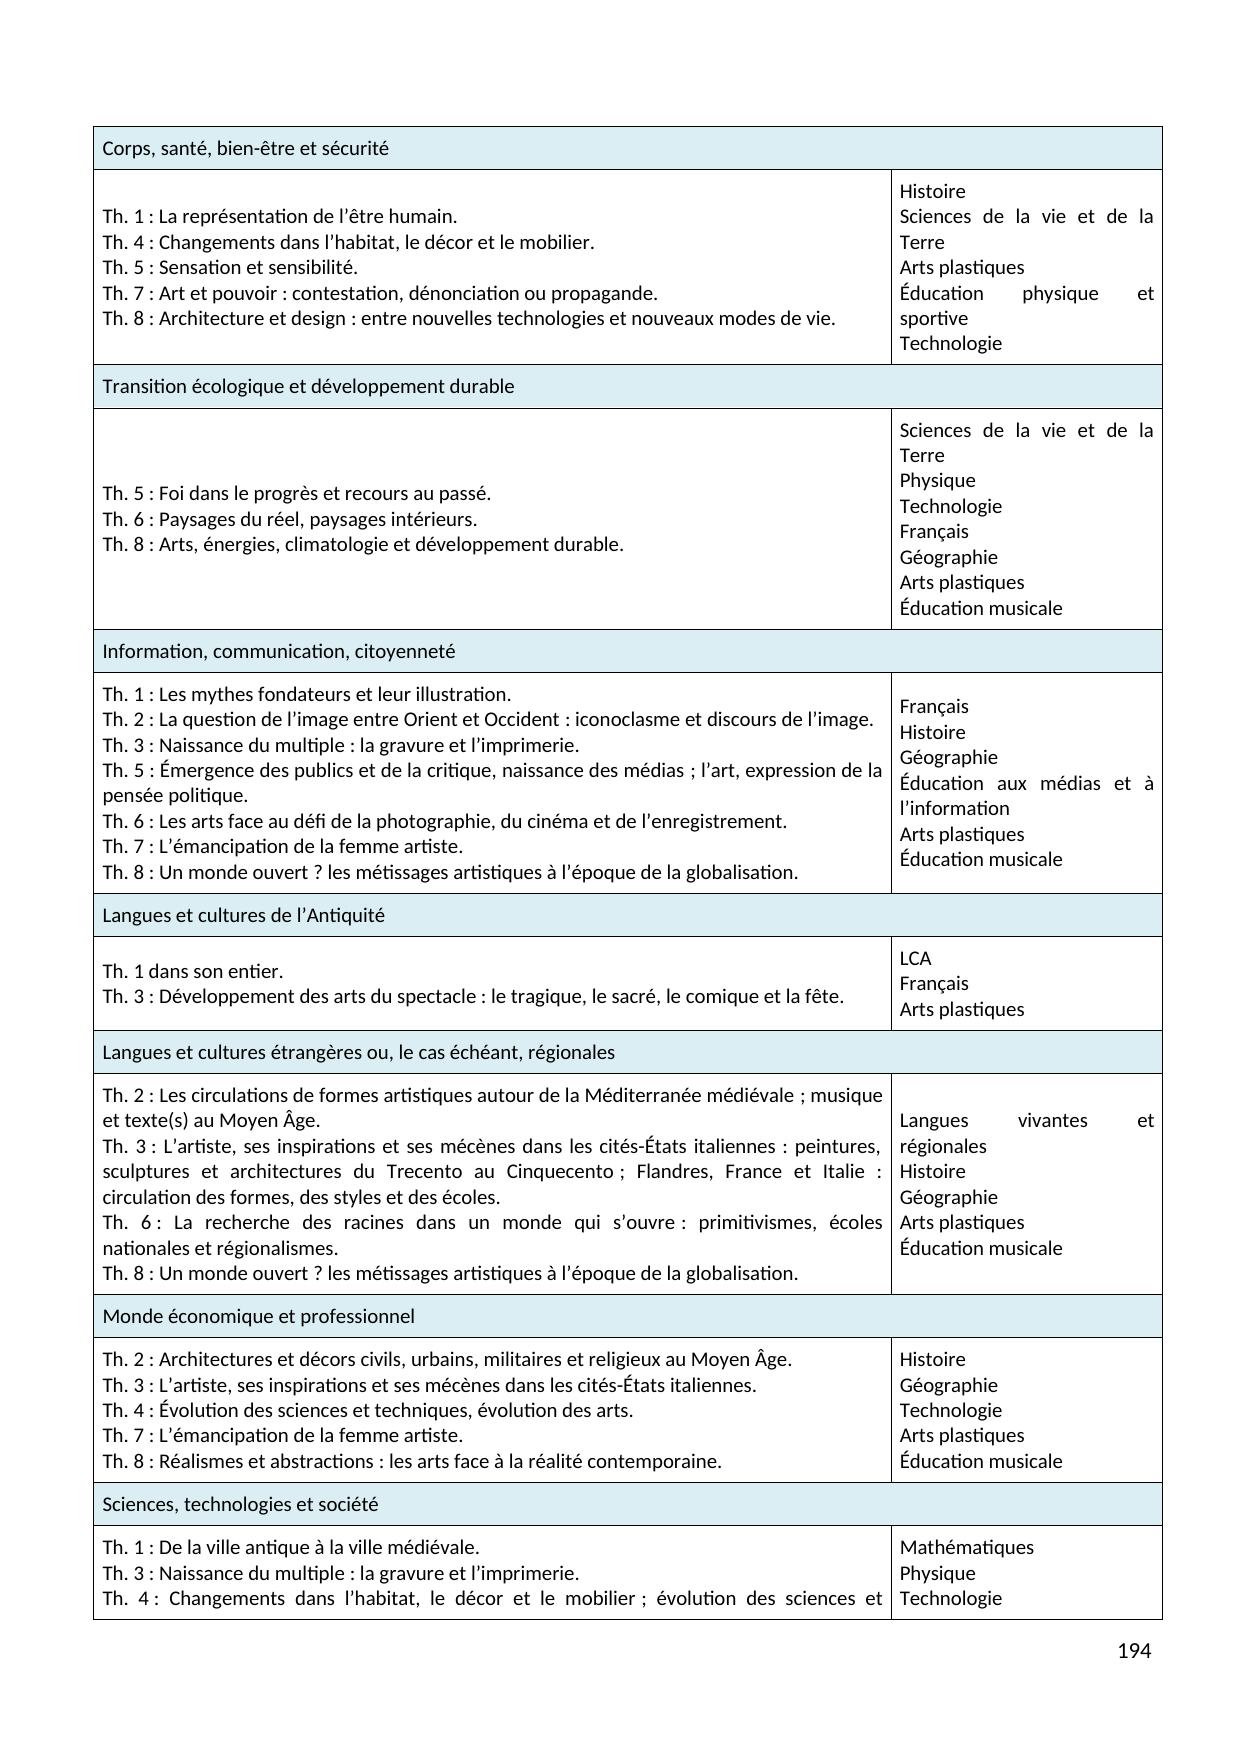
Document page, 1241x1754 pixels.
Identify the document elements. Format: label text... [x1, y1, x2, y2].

table_cell Monde économique et professionnel [94, 1295, 1162, 1337]
table_cell Th. 1 : Les mythes fondateurs et leur illustration. Th. 2 : La question de l’image entre Orient et Occident : iconoclasme et discours de l’image. Th. 3 : Naissance du multiple : la gravure et l’imprimerie. Th. 5 : Émergence des publics et de la critique, naissance des médias ; l’art, expression de la pensée politique. Th. 6 : Les arts face au défi de la photographie, du cinéma et de l’enregistrement. Th. 7 : L’émancipation de la femme artiste. Th. 8 : Un monde ouvert ? les métissages artistiques à l’époque de la globalisation. [94, 673, 891, 893]
table_cell Th. 1 dans son entier. Th. 3 : Développement des arts du spectacle : le tragique, le sacré, le comique et la fête. [94, 937, 891, 1030]
table_cell Th. 1 : De la ville antique à la ville médiévale. Th. 3 : Naissance du multiple : la gravure et l’imprimerie. Th. 4 : Changements dans l’habitat, le décor et le mobilier ; évolution des sciences et [94, 1526, 891, 1619]
table_cell Langues et cultures de l’Antiquité [94, 894, 1162, 936]
table_cell Th. 5 : Foi dans le progrès et recours au passé. Th. 6 : Paysages du réel, paysages intérieurs. Th. 8 : Arts, énergies, climatologie et développement durable. [94, 409, 891, 628]
table_cell Th. 2 : Architectures et décors civils, urbains, militaires et religieux au Moyen Âge. Th. 3 : L’artiste, ses inspirations et ses mécènes dans les cités-États italiennes. Th. 4 : Évolution des sciences et techniques, évolution des arts. Th. 7 : L’émancipation de la femme artiste. Th. 8 : Réalismes et abstractions : les arts face à la réalité contemporaine. [94, 1338, 891, 1482]
table_cell Th. 1 : La représentation de l’être humain. Th. 4 : Changements dans l’habitat, le décor et le mobilier. Th. 5 : Sensation et sensibilité. Th. 7 : Art et pouvoir : contestation, dénonciation ou propagande. Th. 8 : Architecture et design : entre nouvelles technologies et nouveaux modes de vie. [94, 170, 891, 364]
table_cell Sciences de la vie et de la Terre Physique Technologie Français Géographie Arts plastiques Éducation musicale [892, 409, 1162, 628]
table_cell Langues vivantes et régionales Histoire Géographie Arts plastiques Éducation musicale [892, 1074, 1162, 1294]
table_cell Sciences, technologies et société [94, 1483, 1162, 1525]
table_cell Histoire Géographie Technologie Arts plastiques Éducation musicale [892, 1338, 1162, 1482]
table_cell Langues et cultures étrangères ou, le cas échéant, régionales [94, 1031, 1162, 1073]
table_cell LCA Français Arts plastiques [892, 937, 1162, 1030]
table_cell Mathématiques Physique Technologie [892, 1526, 1162, 1619]
table_cell Français Histoire Géographie Éducation aux médias et à l’information Arts plastiques Éducation musicale [892, 673, 1162, 893]
table_cell Information, communication, citoyenneté [94, 630, 1162, 672]
table_cell Corps, santé, bien-être et sécurité [94, 127, 1162, 169]
table_cell Transition écologique et développement durable [94, 365, 1162, 407]
table_cell Histoire Sciences de la vie et de la Terre Arts plastiques Éducation physique et sportive Technologie [892, 170, 1162, 364]
table_cell Th. 2 : Les circulations de formes artistiques autour de la Méditerranée médiévale ; musique et texte(s) au Moyen Âge. Th. 3 : L’artiste, ses inspirations et ses mécènes dans les cités-États italiennes : peintures, sculptures et architectures du Trecento au Cinquecento ; Flandres, France et Italie : circulation des formes, des styles et des écoles. Th. 6 : La recherche des racines dans un monde qui s’ouvre : primitivismes, écoles nationales et régionalismes. Th. 8 : Un monde ouvert ? les métissages artistiques à l’époque de la globalisation. [94, 1074, 891, 1294]
